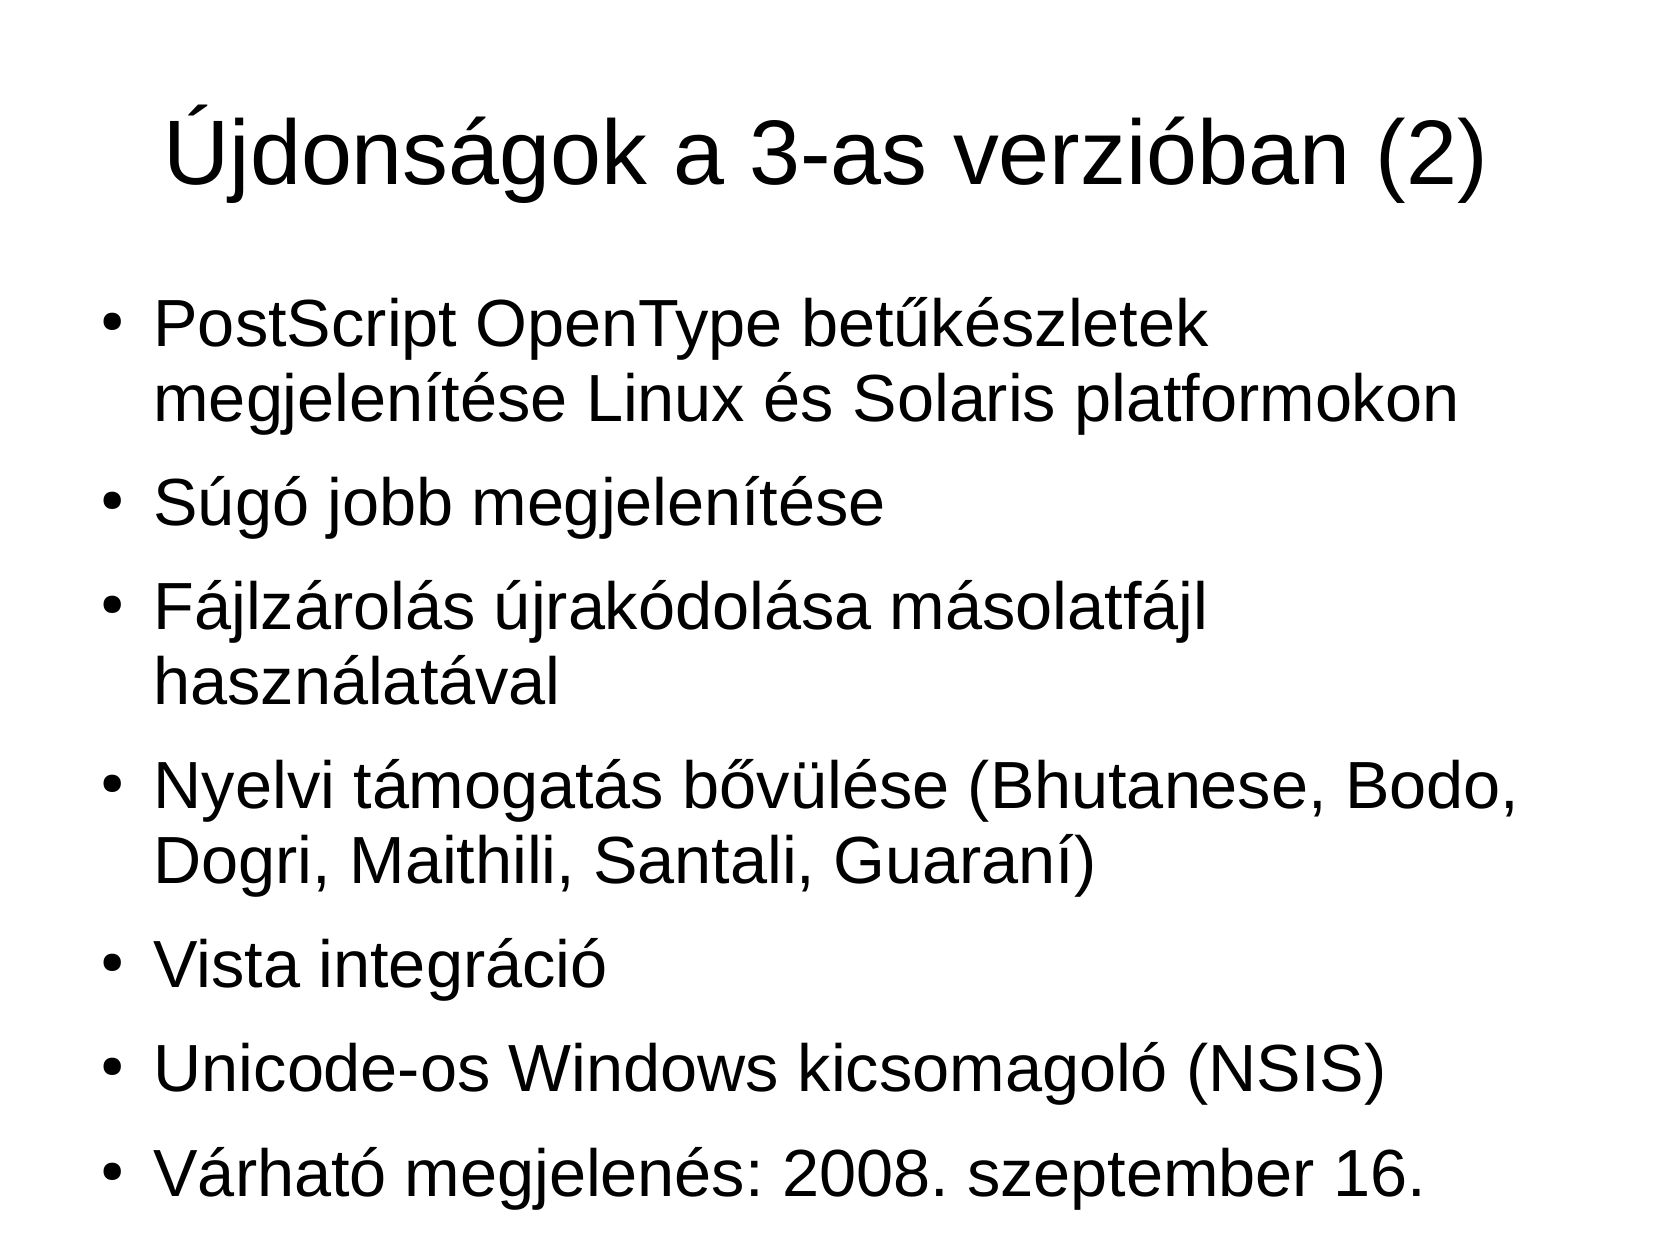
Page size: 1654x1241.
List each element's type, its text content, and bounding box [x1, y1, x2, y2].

title Újdonságok a 3-as verzióban (2) [82, 49, 1571, 257]
list PostScript OpenType betűkészletek megjelenítése Linux és Solaris platformokon Súgó jobb megjelenítése Fájlzárolás újrakódolása másolatfájl használatával Nyelvi támogatás bővülése (Bhutanese, Bodo, Dogri, Maithili, Santali, Guaraní) Vista integráció Unicode-os Windows kicsomagoló (NSIS) Várható megjelenés: 2008. szeptember 16. [82, 285, 1571, 1211]
